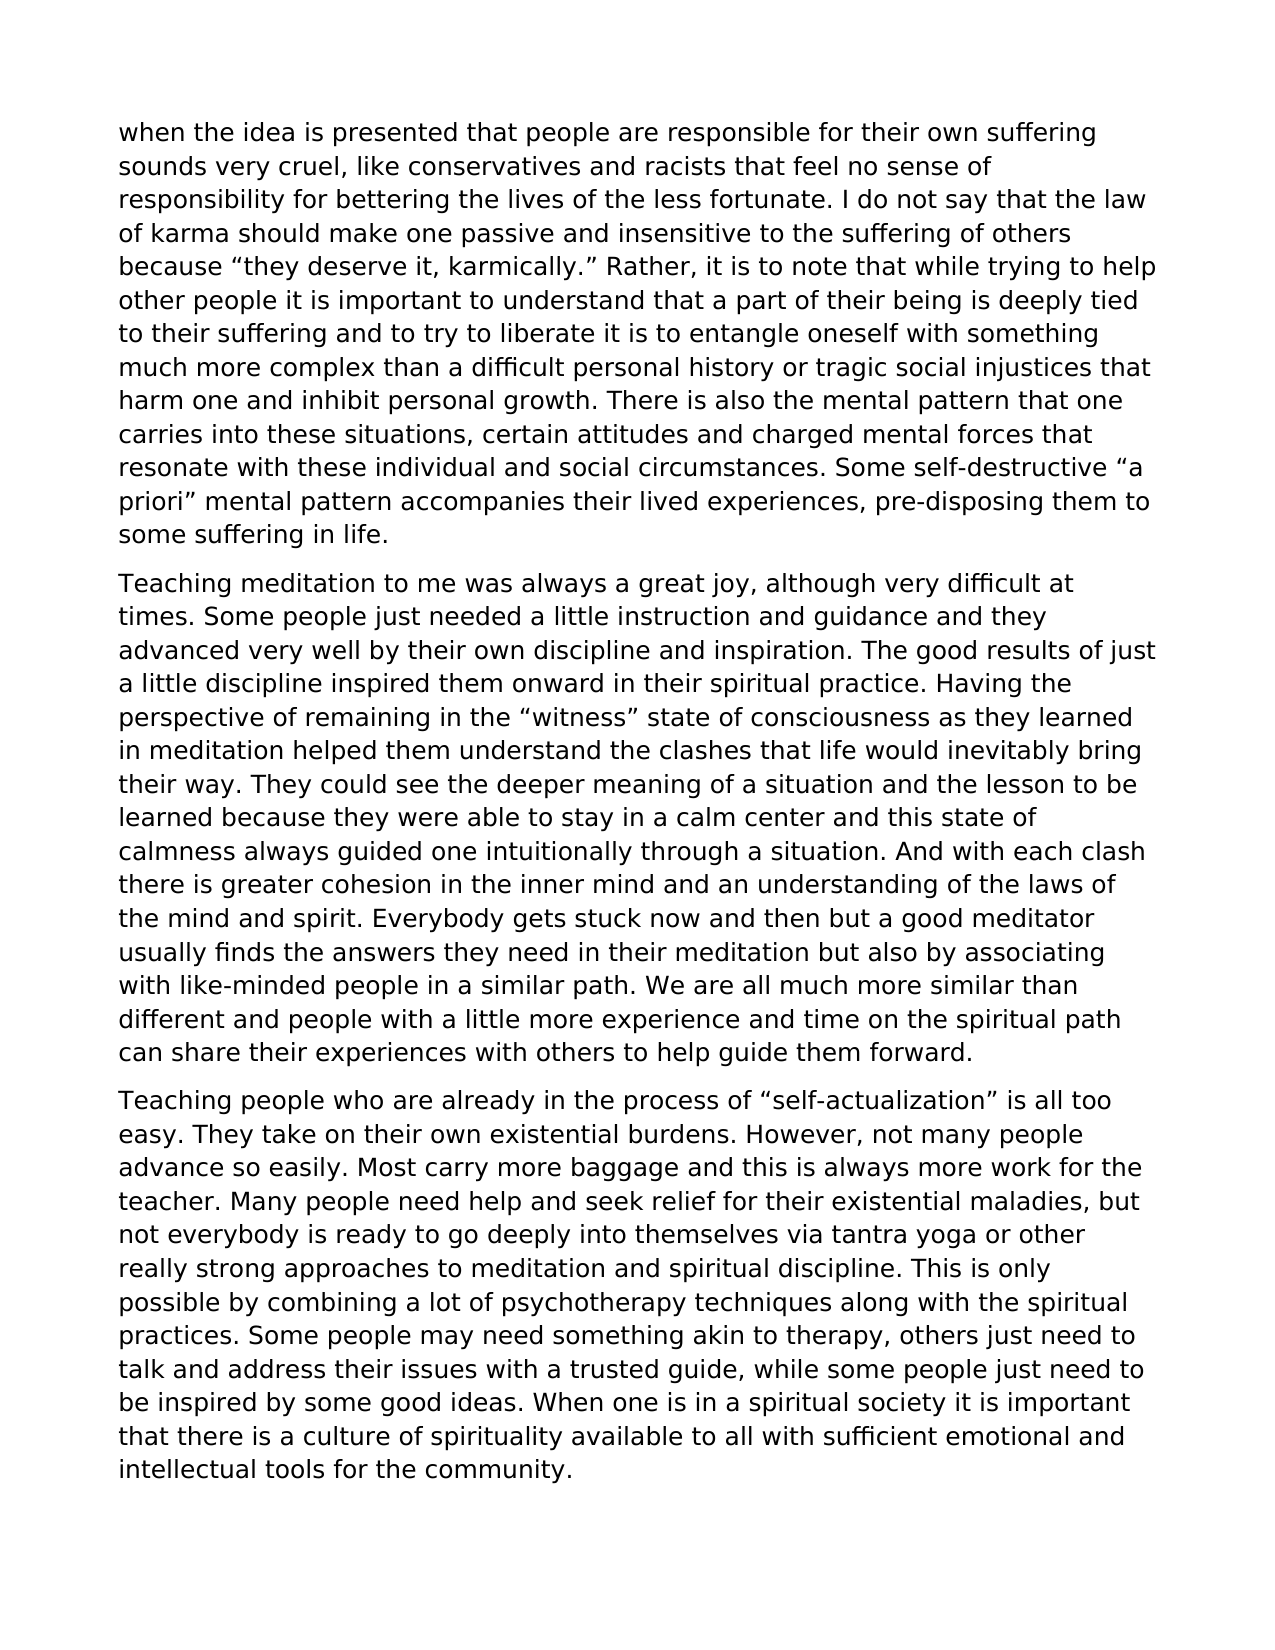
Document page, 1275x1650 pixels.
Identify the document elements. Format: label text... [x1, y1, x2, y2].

text Teaching people who are already in the process of “self-actualization” is all too easy. They take on their own existential burdens. However, not many people advance so easily. Most carry more baggage and this is always more work for the teacher. Many people need help and seek relief for their existential maladies, but not everybody is ready to go deeply into themselves via tantra yoga or other really strong approaches to meditation and spiritual discipline. This is only possible by combining a lot of psychotherapy techniques along with the spiritual practices. Some people may need something akin to therapy, others just need to talk and address their issues with a trusted guide, while some people just need to be inspired by some good ideas. When one is in a spiritual society it is important that there is a culture of spirituality available to all with sufficient emotional and intellectual tools for the community. [118, 1086, 1157, 1484]
text Teaching meditation to me was always a great joy, although very difficult at times. Some people just needed a little instruction and guidance and they advanced very well by their own discipline and inspiration. The good results of just a little discipline inspired them onward in their spiritual practice. Having the perspective of remaining in the “witness” state of consciousness as they learned in meditation helped them understand the clashes that life would inevitably bring their way. They could see the deeper meaning of a situation and the lesson to be learned because they were able to stay in a calm center and this state of calmness always guided one intuitionally through a situation. And with each clash there is greater cohesion in the inner mind and an understanding of the laws of the mind and spirit. Everybody gets stuck now and then but a good meditator usually finds the answers they need in their meditation but also by associating with like-minded people in a similar path. We are all much more similar than different and people with a little more experience and time on the spiritual path can share their experiences with others to help guide them forward. [118, 569, 1157, 1067]
text when the idea is presented that people are responsible for their own suffering sounds very cruel, like conservatives and racists that feel no sense of responsibility for bettering the lives of the less fortunate. I do not say that the law of karma should make one passive and insensitive to the suffering of others because “they deserve it, karmically.” Rather, it is to note that while trying to help other people it is important to understand that a part of their being is deeply tied to their suffering and to try to liberate it is to entangle oneself with something much more complex than a difficult personal history or tragic social injustices that harm one and inhibit personal growth. There is also the mental pattern that one carries into these situations, certain attitudes and charged mental forces that resonate with these individual and social circumstances. Some self-destructive “a priori” mental pattern accompanies their lived experiences, pre-disposing them to some suffering in life. [118, 118, 1157, 550]
